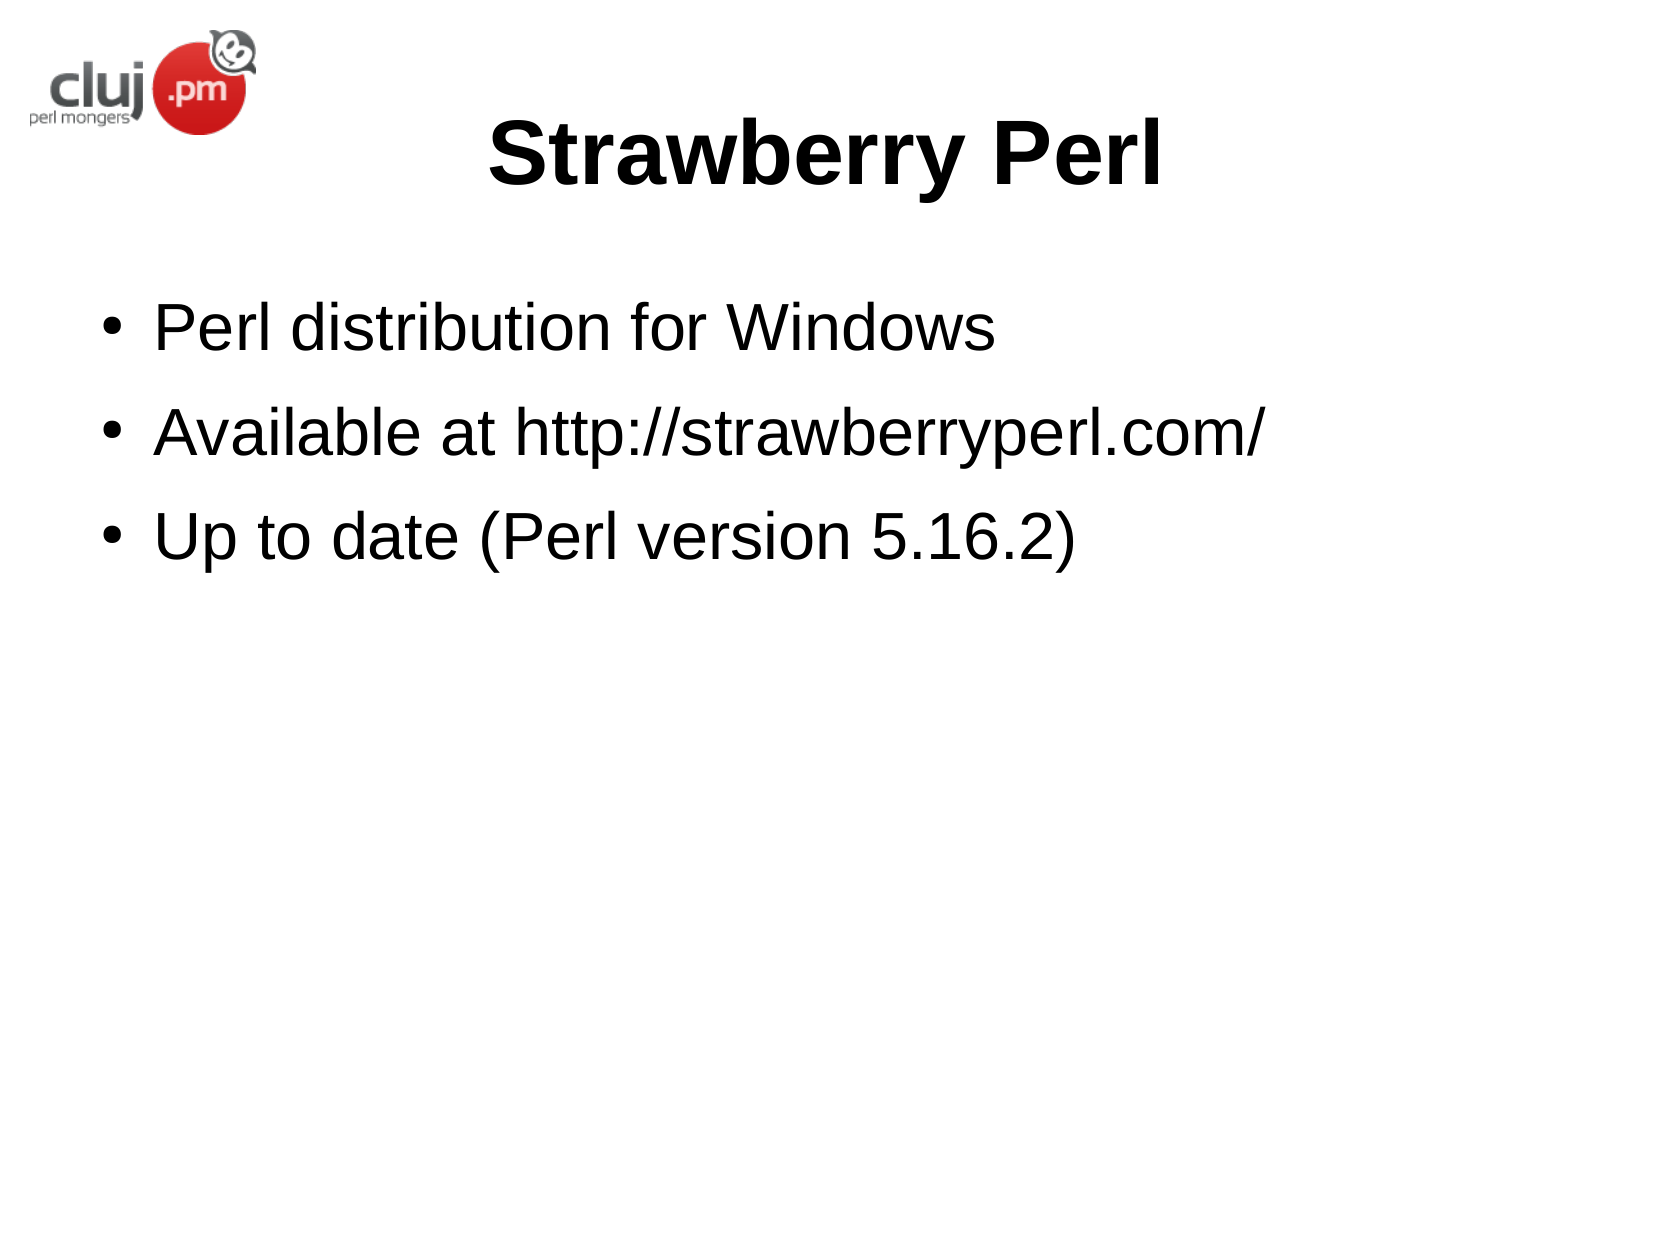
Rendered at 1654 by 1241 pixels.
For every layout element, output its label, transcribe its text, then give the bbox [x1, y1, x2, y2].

title Strawberry Perl [82, 49, 1571, 257]
picture [30, 30, 256, 135]
list Perl distribution for Windows Available at http://strawberryperl.com/ Up to date (Perl version 5.16.2) [82, 290, 1538, 1010]
